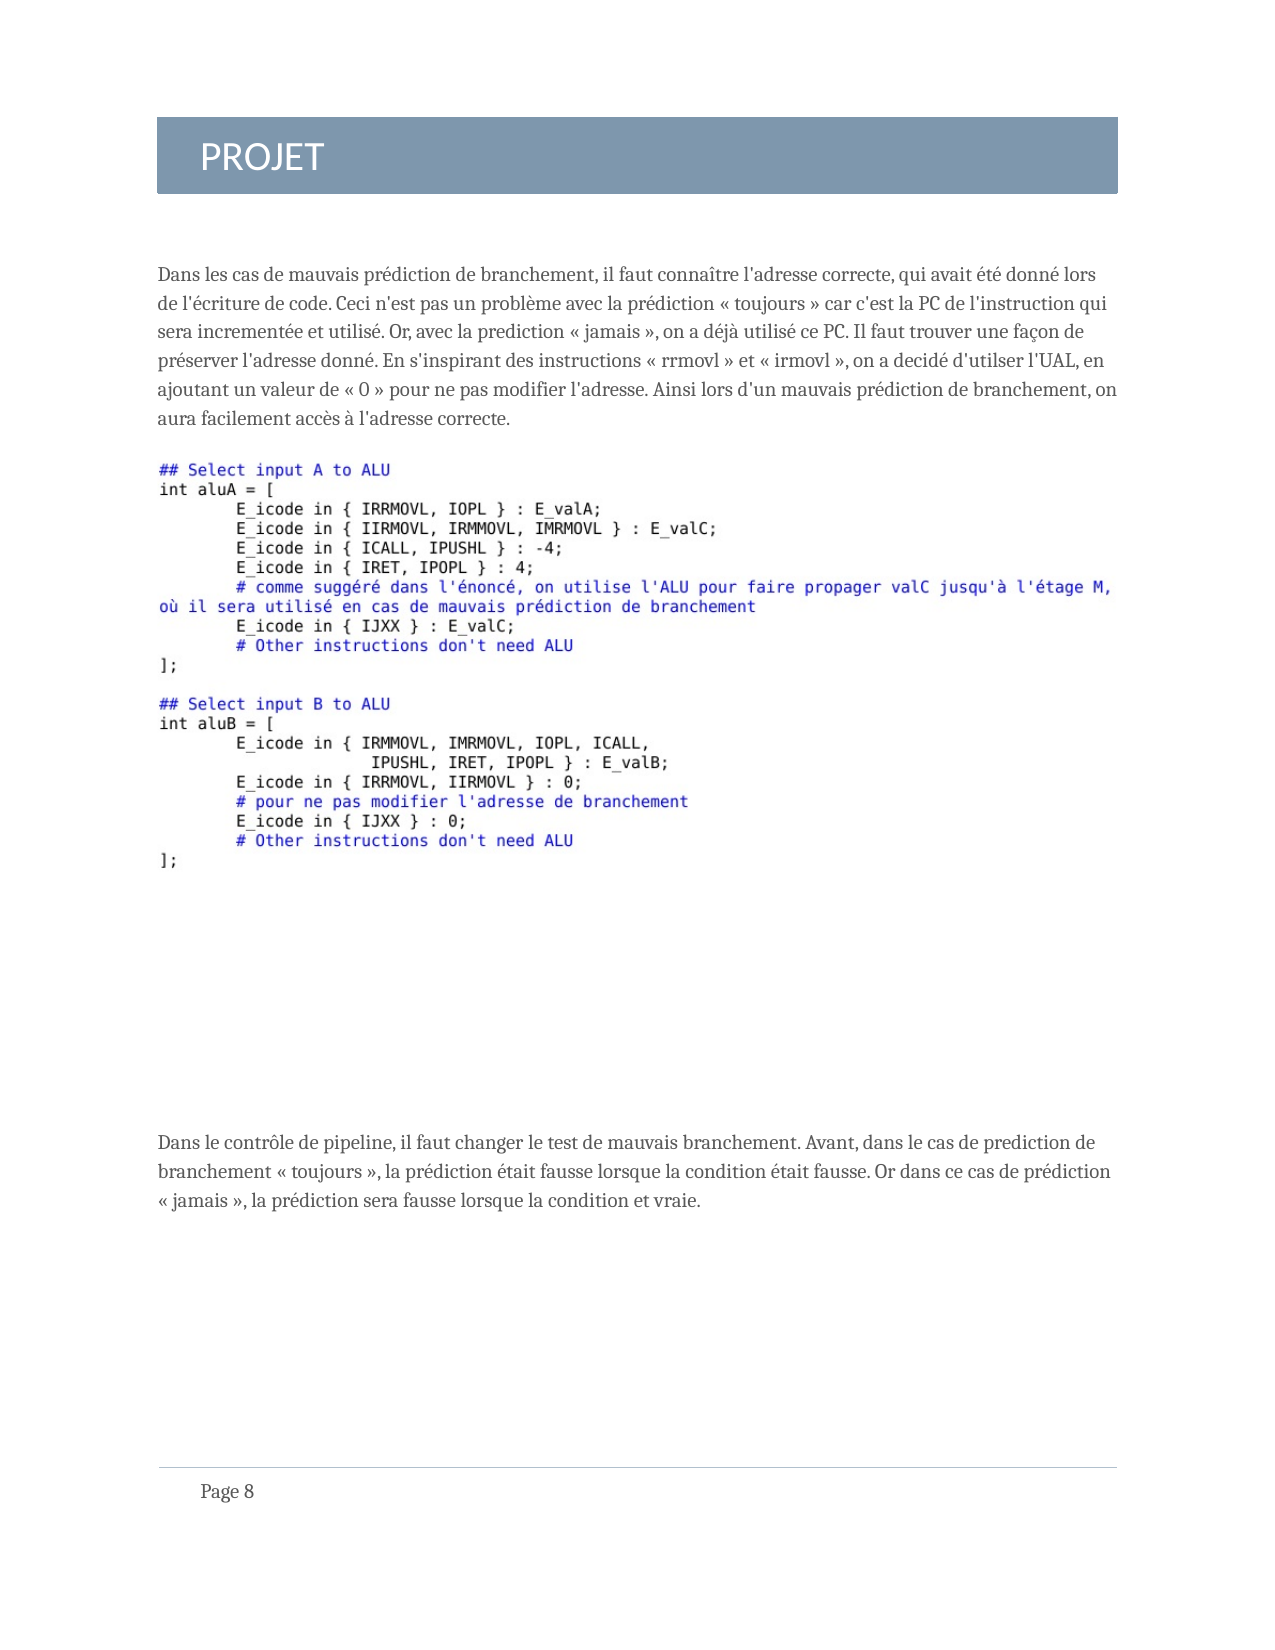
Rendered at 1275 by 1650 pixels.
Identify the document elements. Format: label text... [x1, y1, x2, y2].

text Dans le contrôle de pipeline, il faut changer le test de mauvais branchement. Avant, dans le cas de prediction de branchement « toujours », la prédiction était fausse lorsque la condition était fausse. Or dans ce cas de prédiction « jamais », la prédiction sera fausse lorsque la condition et vraie. [157, 1131, 1117, 1212]
text Dans les cas de mauvais prédiction de branchement, il faut connaître l'adresse correcte, qui avait été donné lors de l'écriture de code. Ceci n'est pas un problème avec la prédiction « toujours » car c'est la PC de l'instruction qui sera incrementée et utilisé. Or, avec la prediction « jamais », on a déjà utilisé ce PC. Il faut trouver une façon de préserver l'adresse donné. En s'inspirant des instructions « rrmovl » et « irmovl », on a decidé d'utilser l'UAL, en ajoutant un valeur de « 0 » pour ne pas modifier l'adresse. Ainsi lors d'un mauvais prédiction de branchement, on aura facilement accès à l'adresse correcte. [157, 262, 1117, 430]
picture [157, 460, 1118, 878]
